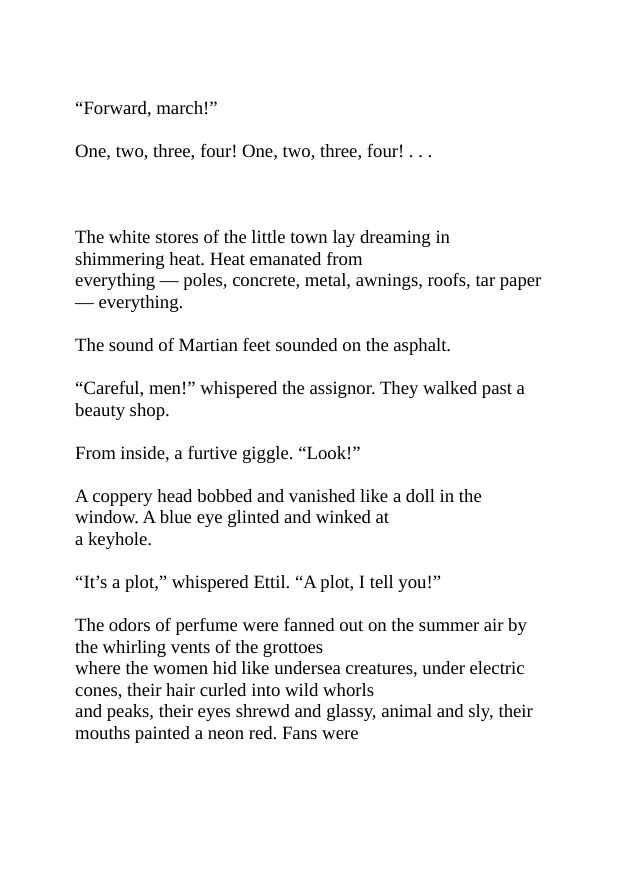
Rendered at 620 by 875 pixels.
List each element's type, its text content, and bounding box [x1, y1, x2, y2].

text “Forward, march!” One, two, three, four! One, two, three, four! . . . The white stores of the little town lay dreaming in shimmering heat. Heat emanated from everything — poles, concrete, metal, awnings, roofs, tar paper — everything. The sound of Martian feet sounded on the asphalt. “Careful, men!” whispered the assignor. They walked past a beauty shop. From inside, a furtive giggle. “Look!” A coppery head bobbed and vanished like a doll in the window. A blue eye glinted and winked at a keyhole. “It’s a plot,” whispered Ettil. “A plot, I tell you!” The odors of perfume were fanned out on the summer air by the whirling vents of the grottoes where the women hid like undersea creatures, under electric cones, their hair curled into wild whorls and peaks, their eyes shrewd and glassy, animal and sly, their mouths painted a neon red. Fans were [75, 75, 544, 743]
